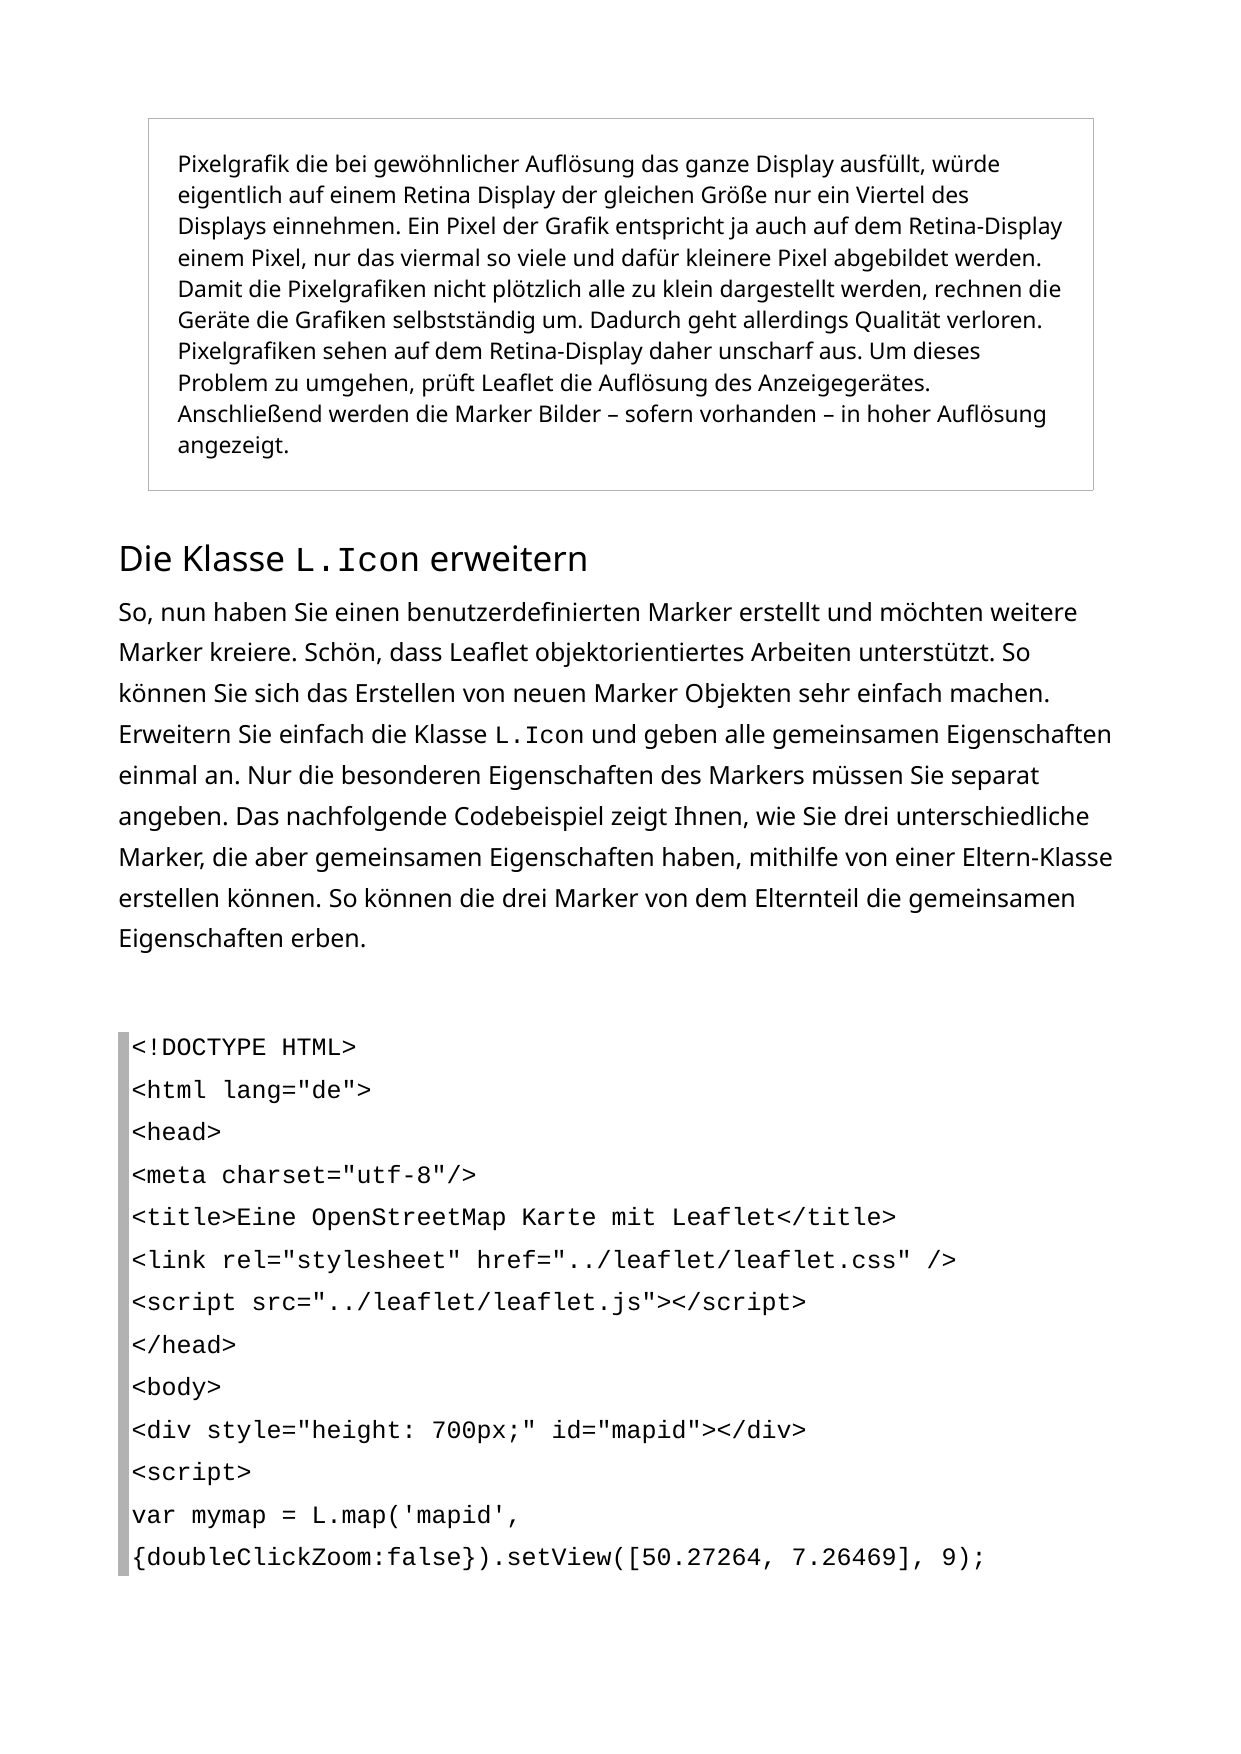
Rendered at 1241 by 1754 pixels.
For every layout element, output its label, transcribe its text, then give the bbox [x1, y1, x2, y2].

text <meta charset="utf-8"/> [129, 1159, 1122, 1191]
text Pixelgrafik die bei gewöhnlicher Auflösung das ganze Display ausfüllt, würde eigentlich auf einem Retina Display der gleichen Größe nur ein Viertel des Displays einnehmen. Ein Pixel der Grafik entspricht ja auch auf dem Retina-Display einem Pixel, nur das viermal so viele und dafür kleinere Pixel abgebildet werden. Damit die Pixelgrafiken nicht plötzlich alle zu klein dargestellt werden, rechnen die Geräte die Grafiken selbstständig um. Dadurch geht allerdings Qualität verloren. Pixelgrafiken sehen auf dem Retina-Display daher unscharf aus. Um dieses Problem zu umgehen, prüft Leaflet die Auflösung des Anzeigegerätes. Anschließend werden die Marker Bilder – sofern vorhanden – in hoher Auflösung angezeigt. [149, 119, 1093, 490]
text <script src="../leaflet/leaflet.js"></script> [129, 1287, 1122, 1318]
subtitle Die Klasse L.Icon erweitern [118, 534, 1122, 582]
text var mymap = L.map('mapid', {doubleClickZoom:false}).setView([50.27264, 7.26469], 9); [129, 1499, 1122, 1576]
text So, nun haben Sie einen benutzerdefinierten Marker erstellt und möchten weitere Marker kreiere. Schön, dass Leaflet objektorientiertes Arbeiten unterstützt. So können Sie sich das Erstellen von neuen Marker Objekten sehr einfach machen. Erweitern Sie einfach die Klasse L.Icon und geben alle gemeinsamen Eigenschaften einmal an. Nur die besonderen Eigenschaften des Markers müssen Sie separat angeben. Das nachfolgende Codebeispiel zeigt Ihnen, wie Sie drei unterschiedliche Marker, die aber gemeinsamen Eigenschaften haben, mithilfe von einer Eltern-Klasse erstellen können. So können die drei Marker von dem Elternteil die gemeinsamen Eigenschaften erben. [118, 594, 1122, 955]
text <title>Eine OpenStreetMap Karte mit Leaflet</title> [129, 1202, 1122, 1233]
text <html lang="de"> [129, 1074, 1122, 1106]
text <head> [129, 1117, 1122, 1148]
text <div style="height: 700px;" id="mapid"></div> [129, 1414, 1122, 1446]
text </head> [129, 1329, 1122, 1361]
text <body> [129, 1372, 1122, 1403]
text <script> [129, 1457, 1122, 1488]
text <!DOCTYPE HTML> [129, 1032, 1122, 1063]
text <link rel="stylesheet" href="../leaflet/leaflet.css" /> [129, 1244, 1122, 1276]
